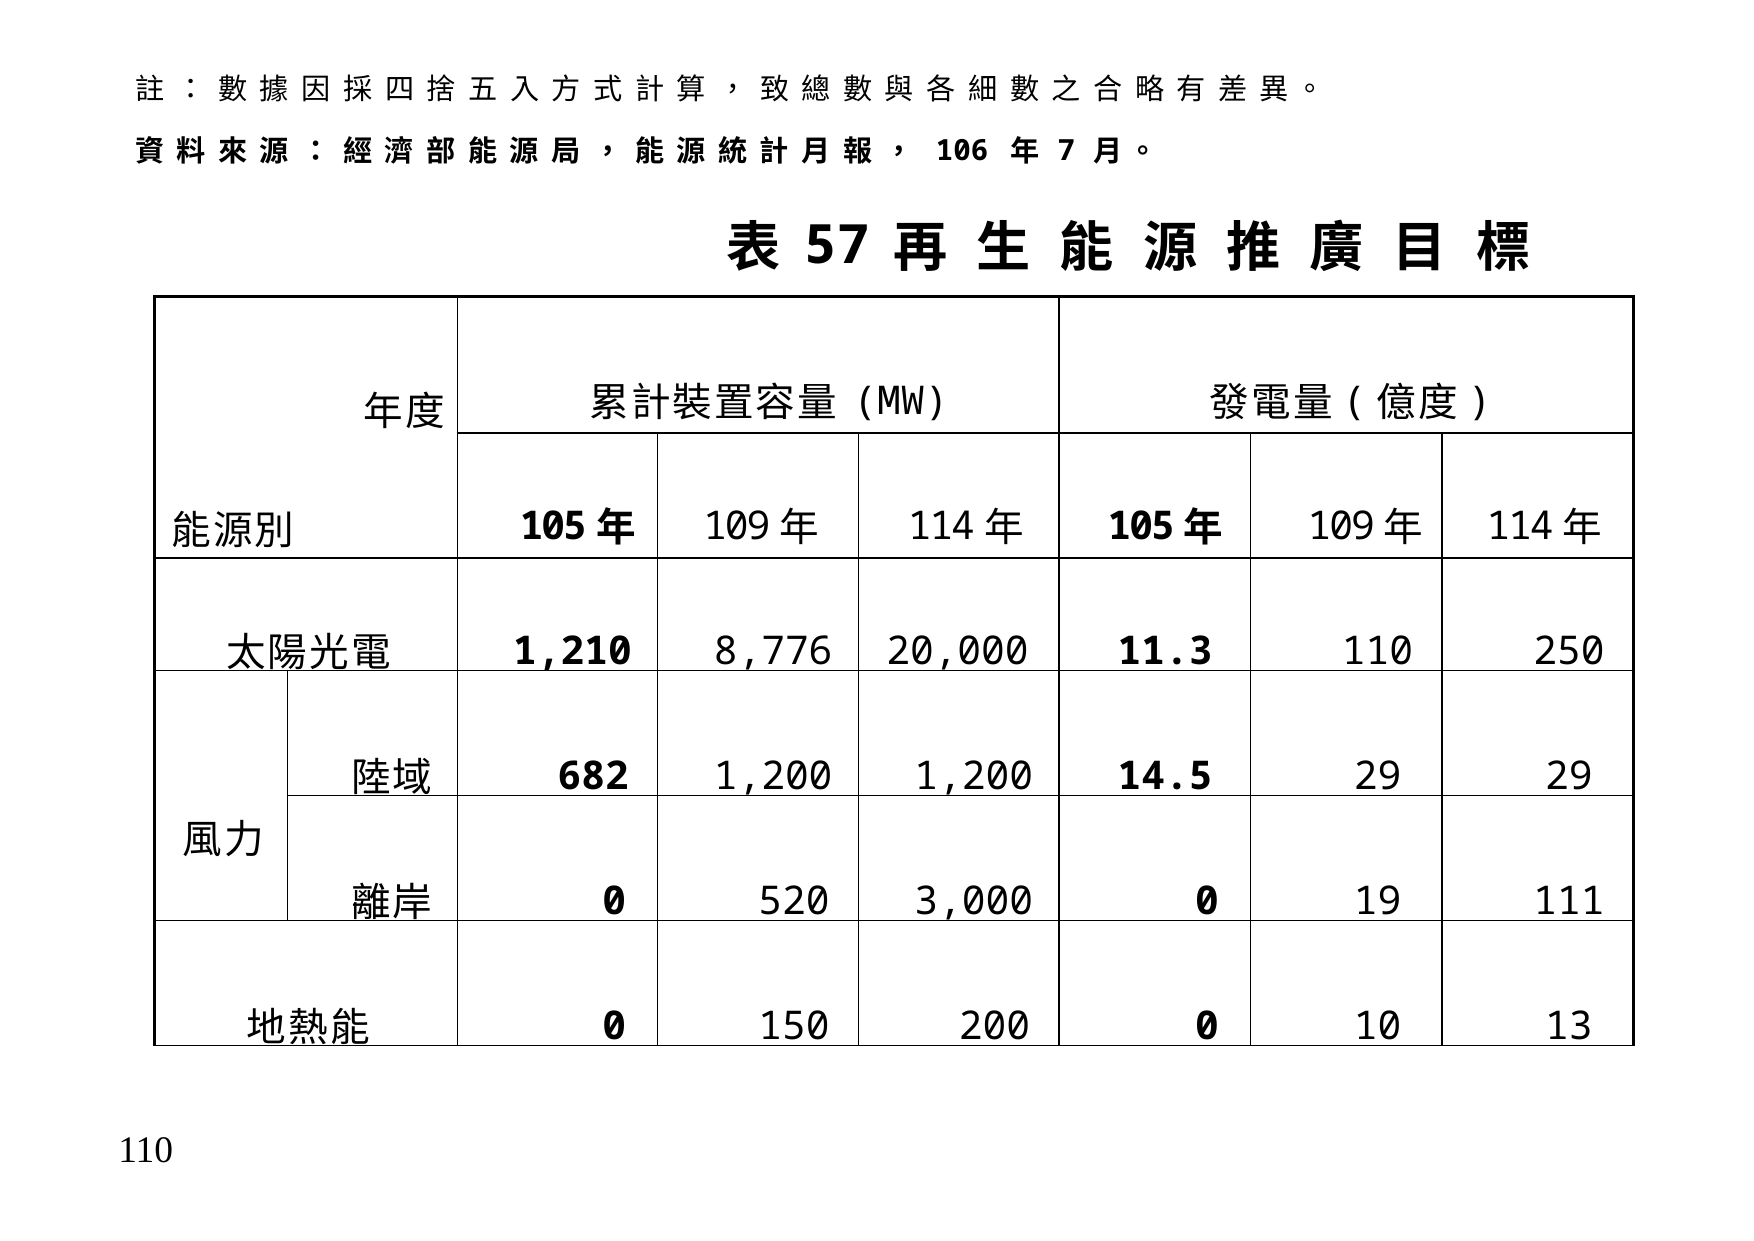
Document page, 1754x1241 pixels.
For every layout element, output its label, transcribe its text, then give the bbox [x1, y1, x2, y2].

table_cell 150 [658, 921, 858, 1045]
table_cell 13 [1443, 921, 1632, 1045]
table_header 累計裝置容量(MW) [458, 298, 1058, 432]
table_cell 0 [1060, 796, 1250, 920]
table_cell 19 [1251, 796, 1441, 920]
table_header 發電量(億度) [1060, 298, 1632, 432]
table_cell 114年 [859, 434, 1058, 557]
table_cell 109年 [1251, 434, 1441, 557]
table_cell 地熱能 [156, 921, 457, 1045]
table_cell 10 [1251, 921, 1441, 1045]
table_cell 太陽光電 [156, 559, 457, 670]
text 註：數據因採四捨五入方式計算，致總數與各細數之合略有差異。 [99, 45, 1628, 107]
table_cell 離岸 [288, 796, 457, 920]
table_cell 200 [859, 921, 1058, 1045]
table_cell 1,200 [859, 671, 1058, 795]
table_cell 0 [458, 921, 657, 1045]
table_cell 20,000 [859, 559, 1058, 670]
table_cell 1,200 [658, 671, 858, 795]
table_cell 0 [458, 796, 657, 920]
table_cell 105年 [458, 434, 657, 557]
table_cell 29 [1443, 671, 1632, 795]
table_cell 0 [1060, 921, 1250, 1045]
subtitle 表57再生能源推廣目標 [128, 170, 1628, 295]
table_cell 682 [458, 671, 657, 795]
table_cell 250 [1443, 559, 1632, 670]
table_header 年度 能源別 [156, 298, 457, 557]
table_cell 109年 [658, 434, 858, 557]
table_cell 114年 [1443, 434, 1632, 557]
table_cell 14.5 [1060, 671, 1250, 795]
table_cell 29 [1251, 671, 1441, 795]
table_cell 110 [1251, 559, 1441, 670]
table_cell 111 [1443, 796, 1632, 920]
table_cell 520 [658, 796, 858, 920]
text 資料來源：經濟部能源局，能源統計月報，106年7月。 [99, 107, 1628, 170]
table_cell 3,000 [859, 796, 1058, 920]
table_cell 風力 [156, 671, 287, 920]
table_cell 11.3 [1060, 559, 1250, 670]
table_cell 1,210 [458, 559, 657, 670]
table_cell 8,776 [658, 559, 858, 670]
table_cell 105年 [1060, 434, 1250, 557]
table_cell 陸域 [288, 671, 457, 795]
